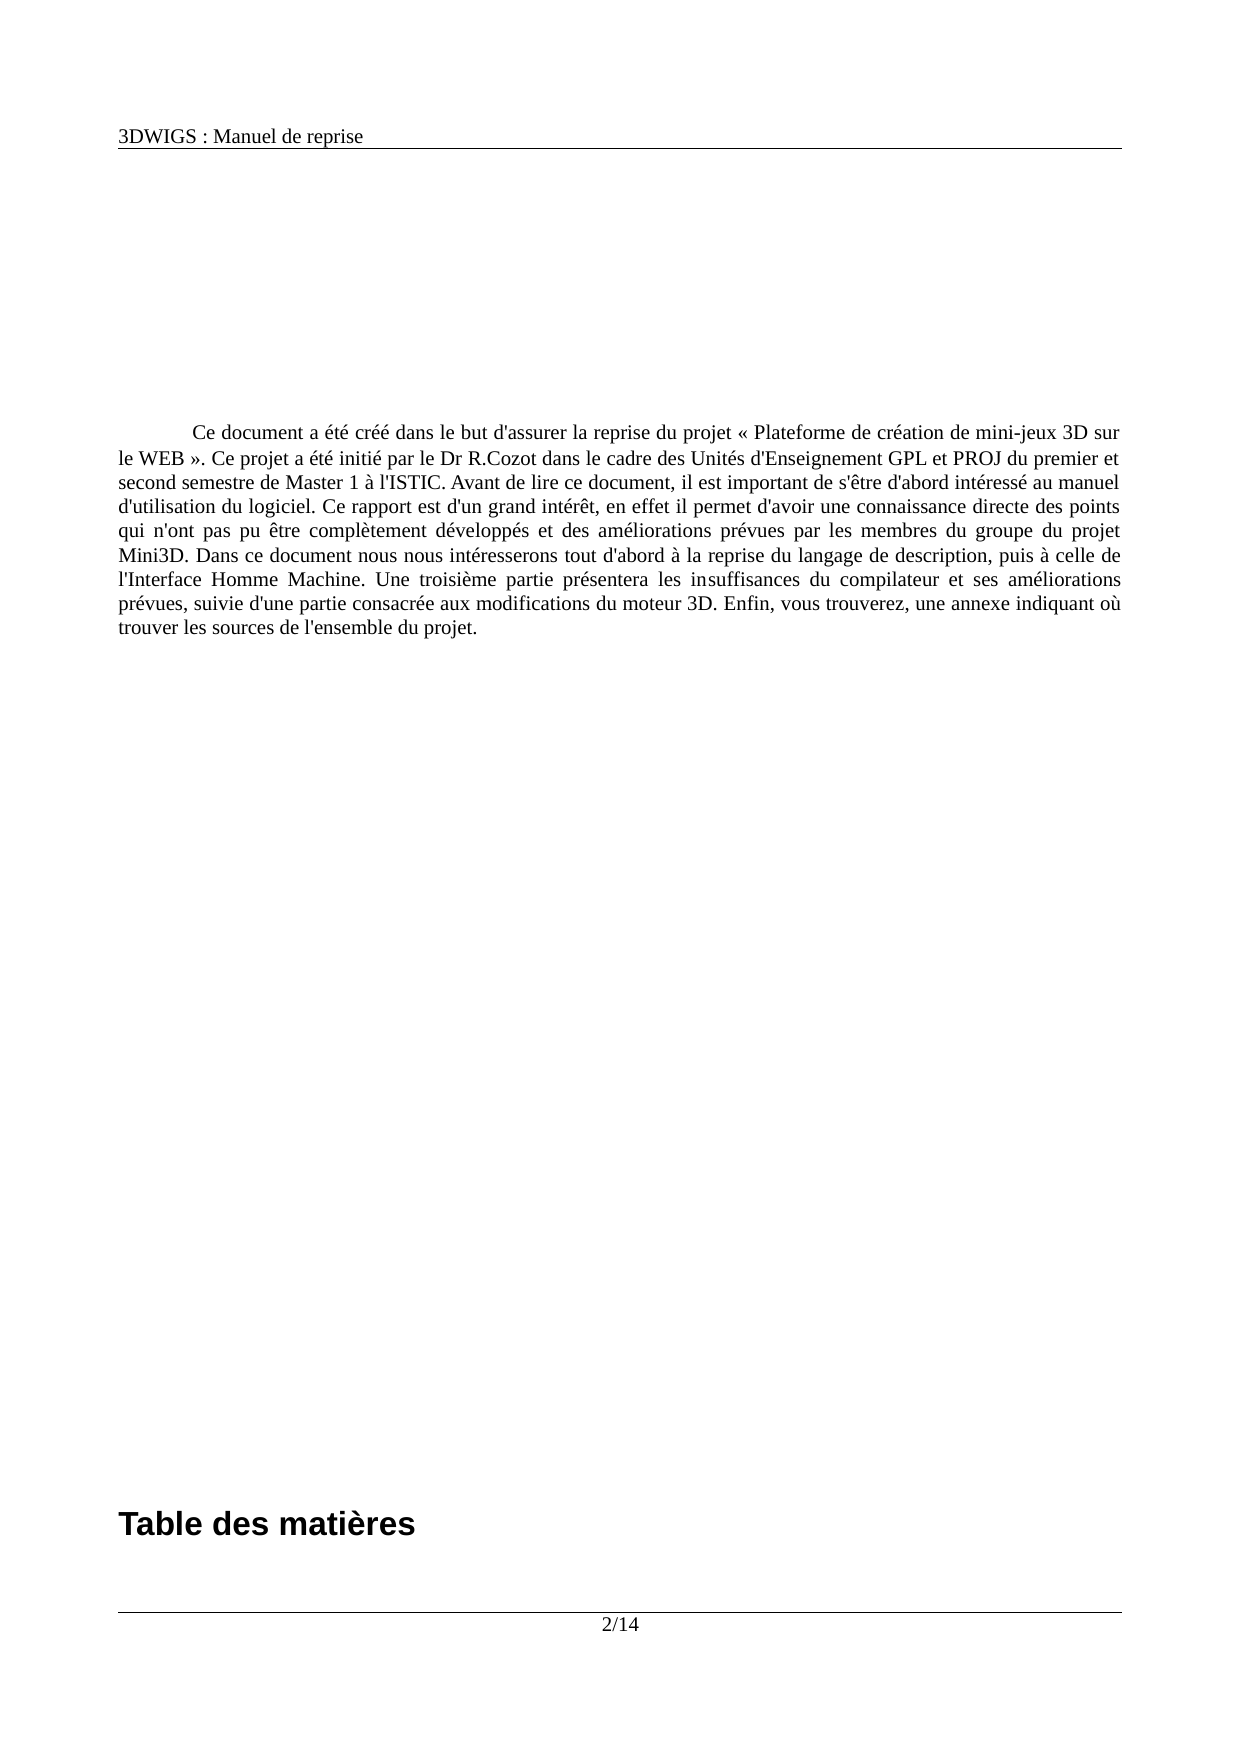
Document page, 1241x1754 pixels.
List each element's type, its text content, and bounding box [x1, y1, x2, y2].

subtitle Table des matières [118, 1504, 1122, 1542]
text Ce document a été créé dans le but d'assurer la reprise du projet « Plateforme de création de mini-jeux 3D sur le WEB ». Ce projet a été initié par le Dr R.Cozot dans le cadre des Unités d'Enseignement GPL et PROJ du premier et second semestre de Master 1 à l'ISTIC. Avant de lire ce document, il est important de s'être d'abord intéressé au manuel d'utilisation du logiciel. Ce rapport est d'un grand intérêt, en effet il permet d'avoir une connaissance directe des points qui n'ont pas pu être complètement développés et des améliorations prévues par les membres du groupe du projet Mini3D. Dans ce document nous nous intéresserons tout d'abord à la reprise du langage de description, puis à celle de l'Interface Homme Machine. Une troisième partie présentera les insuffisances du compilateur et ses améliorations prévues, suivie d'une partie consacrée aux modifications du moteur 3D. Enfin, vous trouverez, une annexe indiquant où trouver les sources de l'ensemble du projet. [118, 408, 1122, 639]
